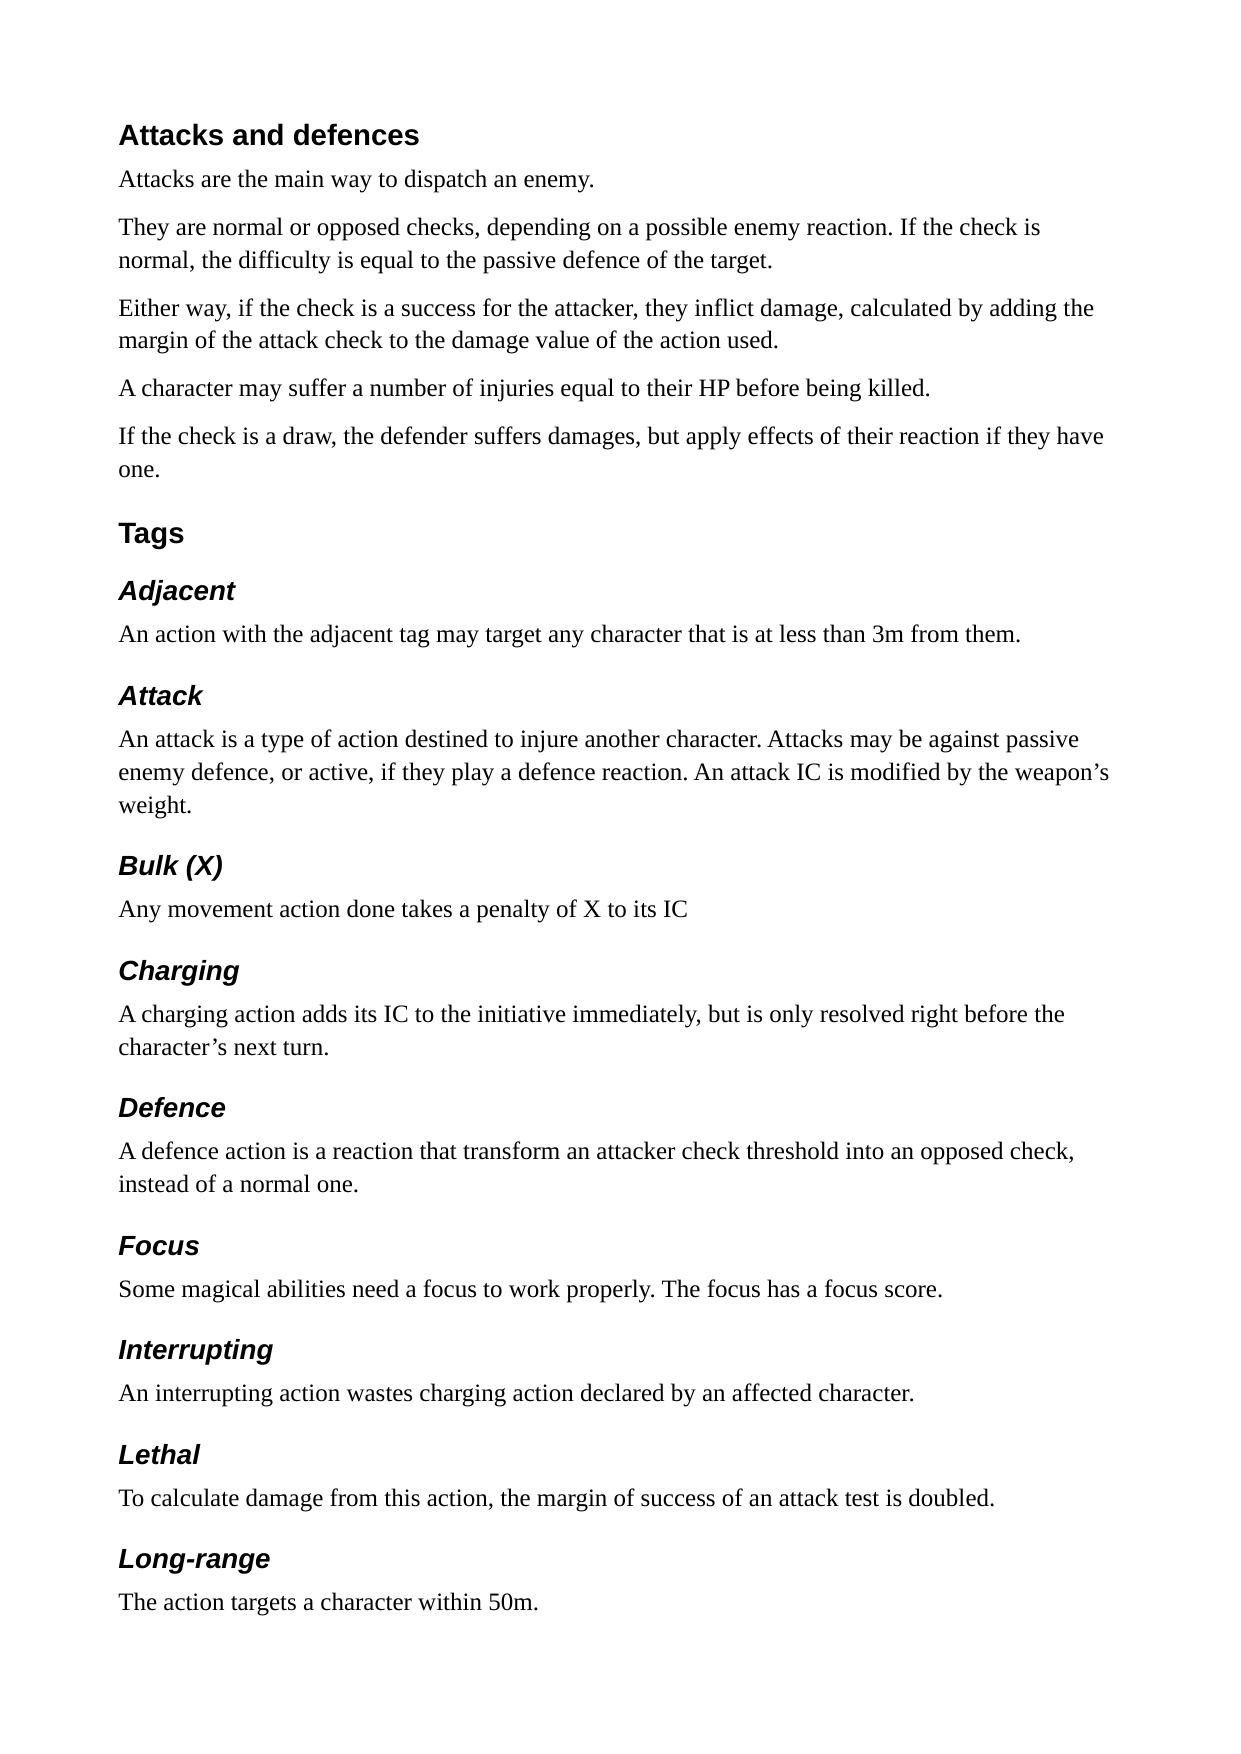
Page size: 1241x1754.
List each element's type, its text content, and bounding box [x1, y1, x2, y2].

text To calculate damage from this action, the margin of success of an attack test is doubled. [118, 1483, 1122, 1511]
text An interrupting action wastes charging action declared by an affected character. [118, 1378, 1122, 1407]
text A defence action is a reaction that transform an attacker check threshold into an opposed check, instead of a normal one. [118, 1136, 1122, 1198]
subtitle Charging [118, 954, 1122, 986]
subtitle Defence [118, 1092, 1122, 1124]
text Attacks are the main way to dispatch an enemy. [118, 164, 1122, 193]
text Any movement action done takes a penalty of X to its IC [118, 894, 1122, 923]
text A charging action adds its IC to the initiative immediately, but is only resolved right before the character’s next turn. [118, 999, 1122, 1060]
subtitle Attacks and defences [118, 118, 1122, 152]
subtitle Adjacent [118, 575, 1122, 607]
subtitle Focus [118, 1229, 1122, 1261]
subtitle Tags [118, 516, 1122, 550]
text Some magical abilities need a focus to work properly. The focus has a focus score. [118, 1274, 1122, 1302]
text The action targets a character within 50m. [118, 1587, 1122, 1616]
text Either way, if the check is a success for the attacker, they inflict damage, calculated by adding the margin of the attack check to the damage value of the action used. [118, 293, 1122, 354]
text They are normal or opposed checks, depending on a possible enemy reaction. If the check is normal, the difficulty is equal to the passive defence of the target. [118, 212, 1122, 274]
text An attack is a type of action destined to injure another character. Attacks may be against passive enemy defence, or active, if they play a defence reaction. An attack IC is modified by the weapon’s weight. [118, 724, 1122, 818]
subtitle Interrupting [118, 1334, 1122, 1366]
subtitle Bulk (X) [118, 850, 1122, 882]
subtitle Lethal [118, 1438, 1122, 1470]
text An action with the adjacent tag may target any character that is at less than 3m from them. [118, 619, 1122, 648]
text If the check is a draw, the defender suffers damages, but apply effects of their reaction if they have one. [118, 421, 1122, 483]
subtitle Attack [118, 679, 1122, 711]
text A character may suffer a number of injuries equal to their HP before being killed. [118, 373, 1122, 402]
subtitle Long-range [118, 1543, 1122, 1574]
